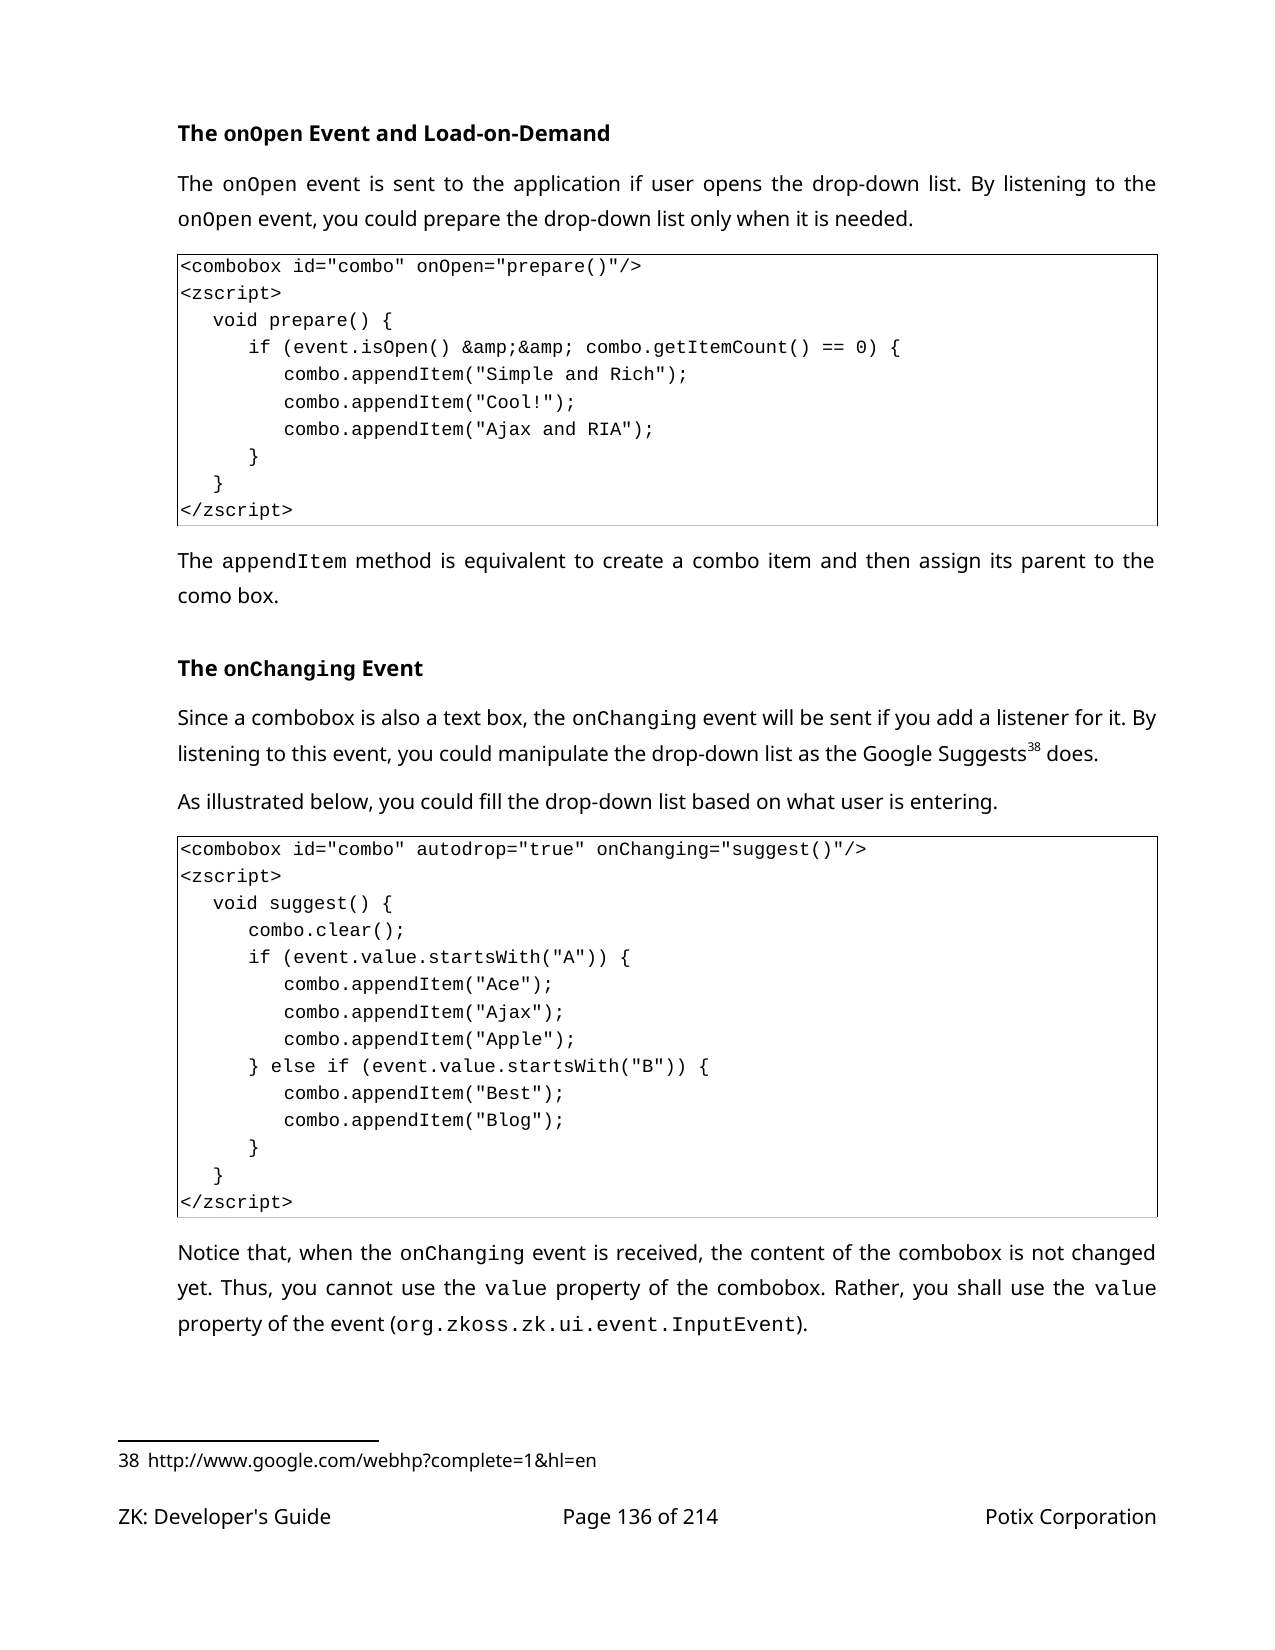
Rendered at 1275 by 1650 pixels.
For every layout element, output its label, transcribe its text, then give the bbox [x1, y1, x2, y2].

text http://www.google.com/webhp?complete=1&hl=en [118, 1447, 1157, 1473]
text combo.appendItem("Simple and Rich"); [178, 362, 1157, 387]
text <combobox id="combo" onOpen="prepare()"/> [178, 255, 1157, 278]
text The appendItem method is equivalent to create a combo item and then assign its parent to the como box. [177, 546, 1157, 610]
text combo.appendItem("Ajax"); [178, 999, 1157, 1024]
subtitle The onChanging Event [177, 652, 1157, 682]
text As illustrated below, you could fill the drop-down list based on what user is entering. [177, 787, 1157, 816]
text combo.appendItem("Cool!"); [178, 389, 1157, 414]
text void suggest() { [178, 891, 1157, 915]
text Notice that, when the onChanging event is received, the content of the combobox is not changed yet. Thus, you cannot use the value property of the combobox. Rather, you shall use the value property of the event (org.zkoss.zk.ui.event.InputEvent). [177, 1238, 1157, 1337]
text <zscript> [178, 863, 1157, 888]
text combo.appendItem("Ajax and RIA"); [178, 417, 1157, 441]
text Since a combobox is also a text box, the onChanging event will be sent if you add a listener for it. By listening to this event, you could manipulate the drop-down list as the Google Suggests does. [177, 703, 1157, 767]
text combo.appendItem("Ace"); [178, 972, 1157, 997]
text combo.appendItem("Blog"); [178, 1108, 1157, 1132]
text } [178, 444, 1157, 468]
text } [178, 1163, 1157, 1187]
text } else if (event.value.startsWith("B")) { [178, 1054, 1157, 1078]
text The onOpen event is sent to the application if user opens the drop-down list. By listening to the onOpen event, you could prepare the drop-down list only when it is needed. [177, 169, 1157, 233]
text combo.clear(); [178, 918, 1157, 942]
text if (event.isOpen() &amp;&amp; combo.getItemCount() == 0) { [178, 335, 1157, 359]
text } [178, 1135, 1157, 1160]
text <combobox id="combo" autodrop="true" onChanging="suggest()"/> [178, 837, 1157, 861]
text if (event.value.startsWith("A")) { [178, 945, 1157, 969]
text } [178, 471, 1157, 495]
text </zscript> [178, 498, 1157, 525]
text combo.appendItem("Best"); [178, 1081, 1157, 1105]
text <zscript> [178, 281, 1157, 305]
subtitle The onOpen Event and Load-on-Demand [177, 118, 1157, 148]
text combo.appendItem("Apple"); [178, 1027, 1157, 1051]
text void prepare() { [178, 308, 1157, 332]
text </zscript> [178, 1190, 1157, 1217]
